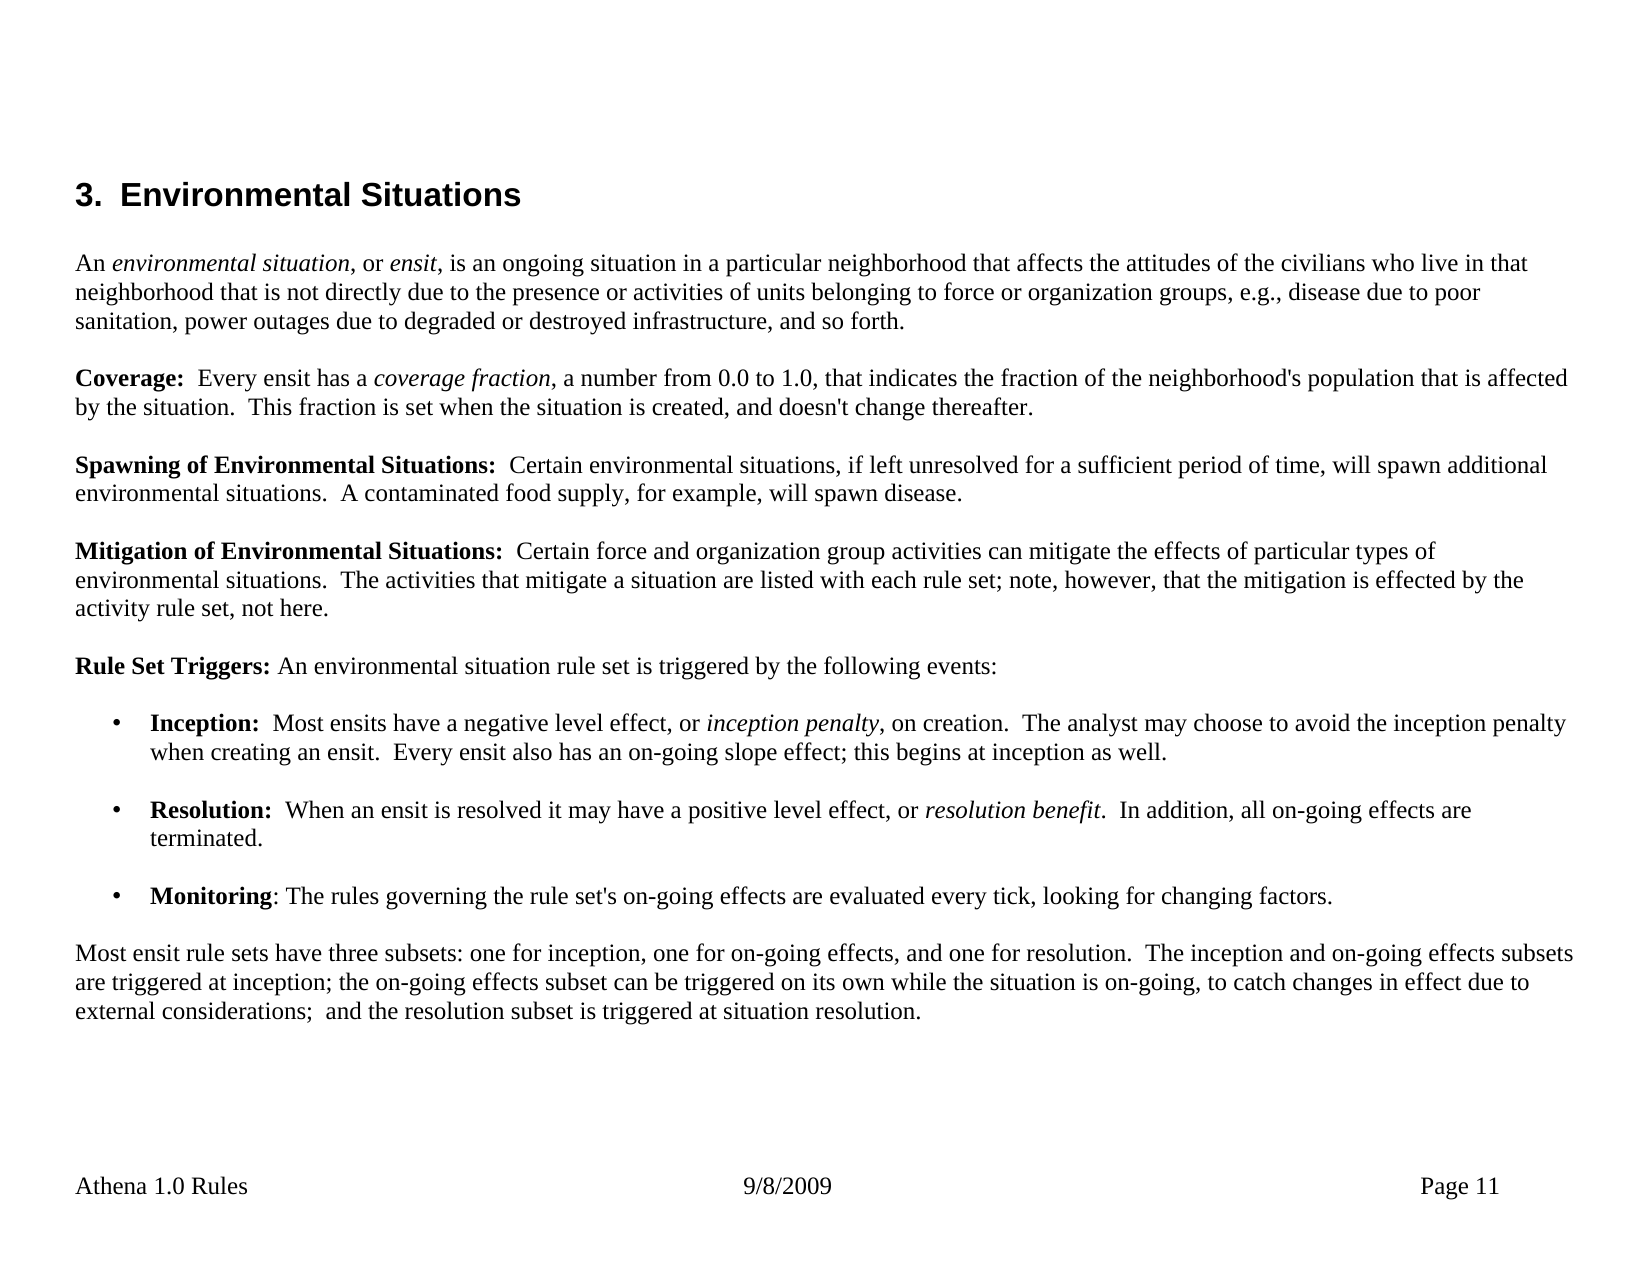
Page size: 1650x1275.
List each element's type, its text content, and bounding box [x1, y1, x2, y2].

list Resolution: When an ensit is resolved it may have a positive level effect, or resolution benefit. In addition, all on-going effects are terminated. [112, 795, 1575, 852]
list Inception: Most ensits have a negative level effect, or inception penalty, on creation. The analyst may choose to avoid the inception penalty when creating an ensit. Every ensit also has an on-going slope effect; this begins at inception as well. [112, 708, 1575, 766]
text Rule Set Triggers: An environmental situation rule set is triggered by the following events: [75, 651, 1575, 680]
text Spawning of Environmental Situations: Certain environmental situations, if left unresolved for a sufficient period of time, will spawn additional environmental situations. A contaminated food supply, for example, will spawn disease. [75, 450, 1575, 507]
text An environmental situation, or ensit, is an ongoing situation in a particular neighborhood that affects the attitudes of the civilians who live in that neighborhood that is not directly due to the presence or activities of units belonging to force or organization groups, e.g., disease due to poor sanitation, power outages due to degraded or destroyed infrastructure, and so forth. [75, 248, 1575, 335]
text Mitigation of Environmental Situations: Certain force and organization group activities can mitigate the effects of particular types of environmental situations. The activities that mitigate a situation are listed with each rule set; note, however, that the mitigation is effected by the activity rule set, not here. [75, 536, 1575, 622]
text Most ensit rule sets have three subsets: one for inception, one for on-going effects, and one for resolution. The inception and on-going effects subsets are triggered at inception; the on-going effects subset can be triggered on its own while the situation is on-going, to catch changes in effect due to external considerations; and the resolution subset is triggered at situation resolution. [75, 938, 1575, 1025]
text Coverage: Every ensit has a coverage fraction, a number from 0.0 to 1.0, that indicates the fraction of the neighborhood's population that is affected by the situation. This fraction is set when the situation is created, and doesn't change thereafter. [75, 363, 1575, 421]
list Monitoring: The rules governing the rule set's on-going effects are evaluated every tick, looking for changing factors. [112, 881, 1575, 910]
subtitle Environmental Situations [75, 175, 1575, 213]
